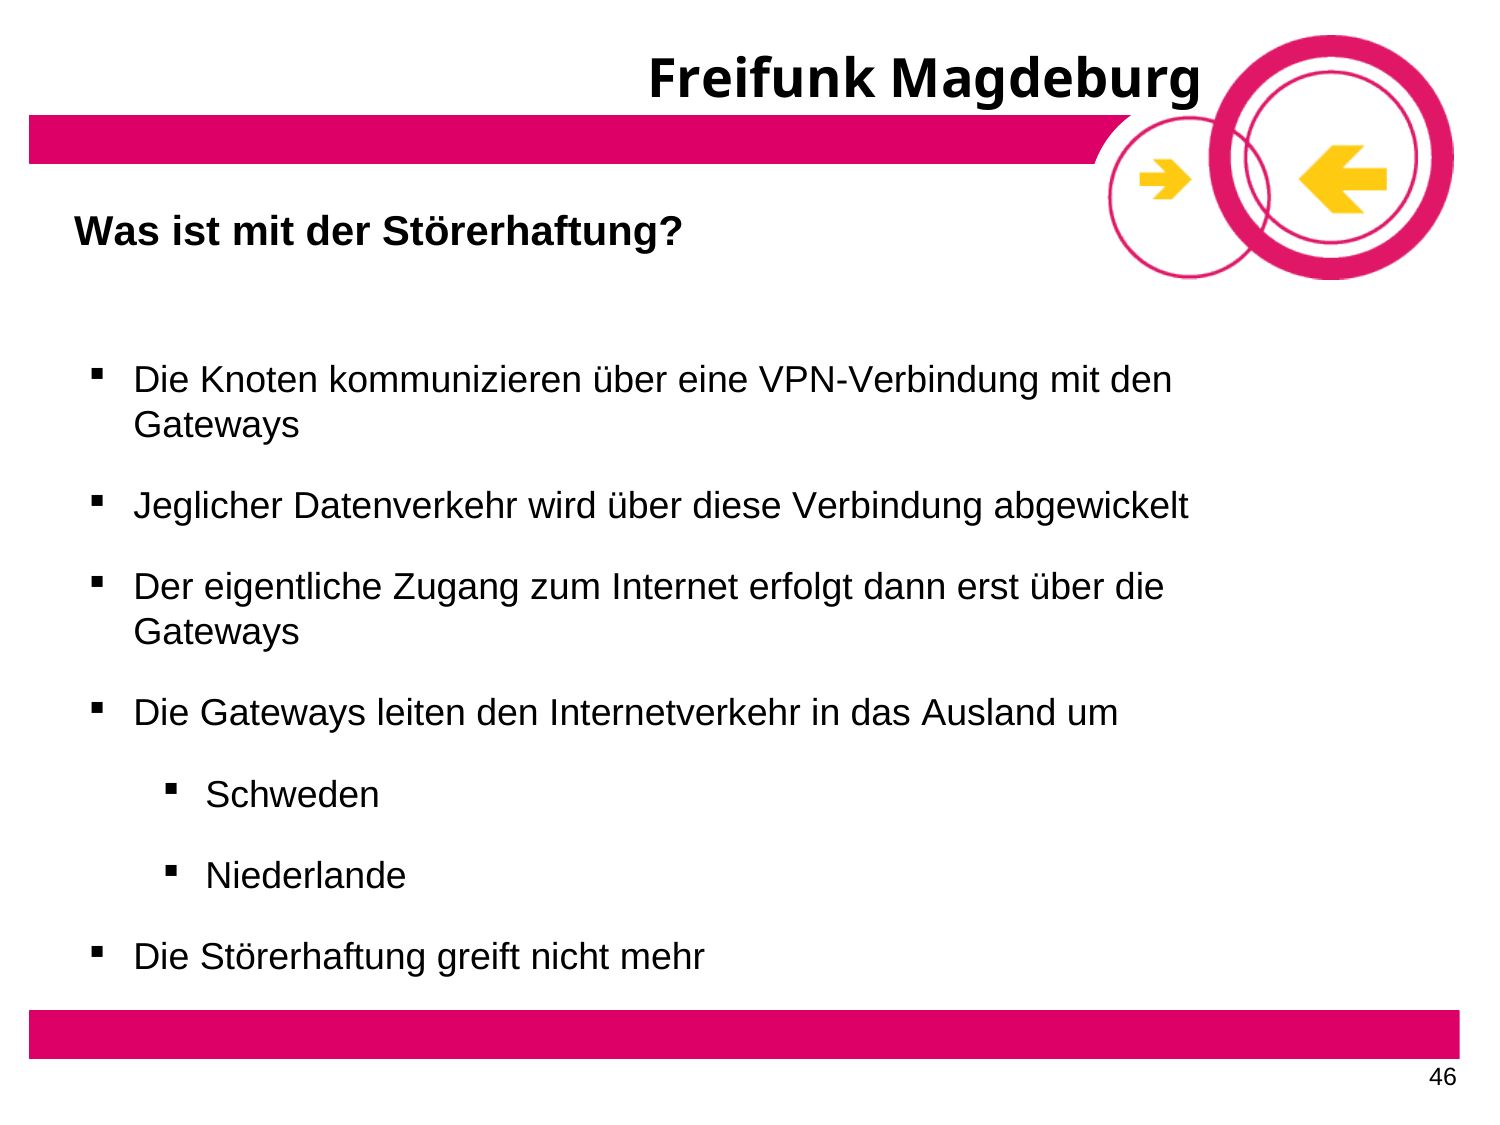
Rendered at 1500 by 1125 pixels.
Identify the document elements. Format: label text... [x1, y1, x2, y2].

text_box Was ist mit der Störerhaftung? [74, 204, 1067, 284]
text_box Die Knoten kommunizieren über eine VPN-Verbindung mit den Gateways Jeglicher Datenverkehr wird über diese Verbindung abgewickelt Der eigentliche Zugang zum Internet erfolgt dann erst über die Gateways Die Gateways leiten den Internetverkehr in das Ausland um Schweden Niederlande Die Störerhaftung greift nicht mehr [59, 355, 1288, 993]
picture [1107, 35, 1454, 280]
